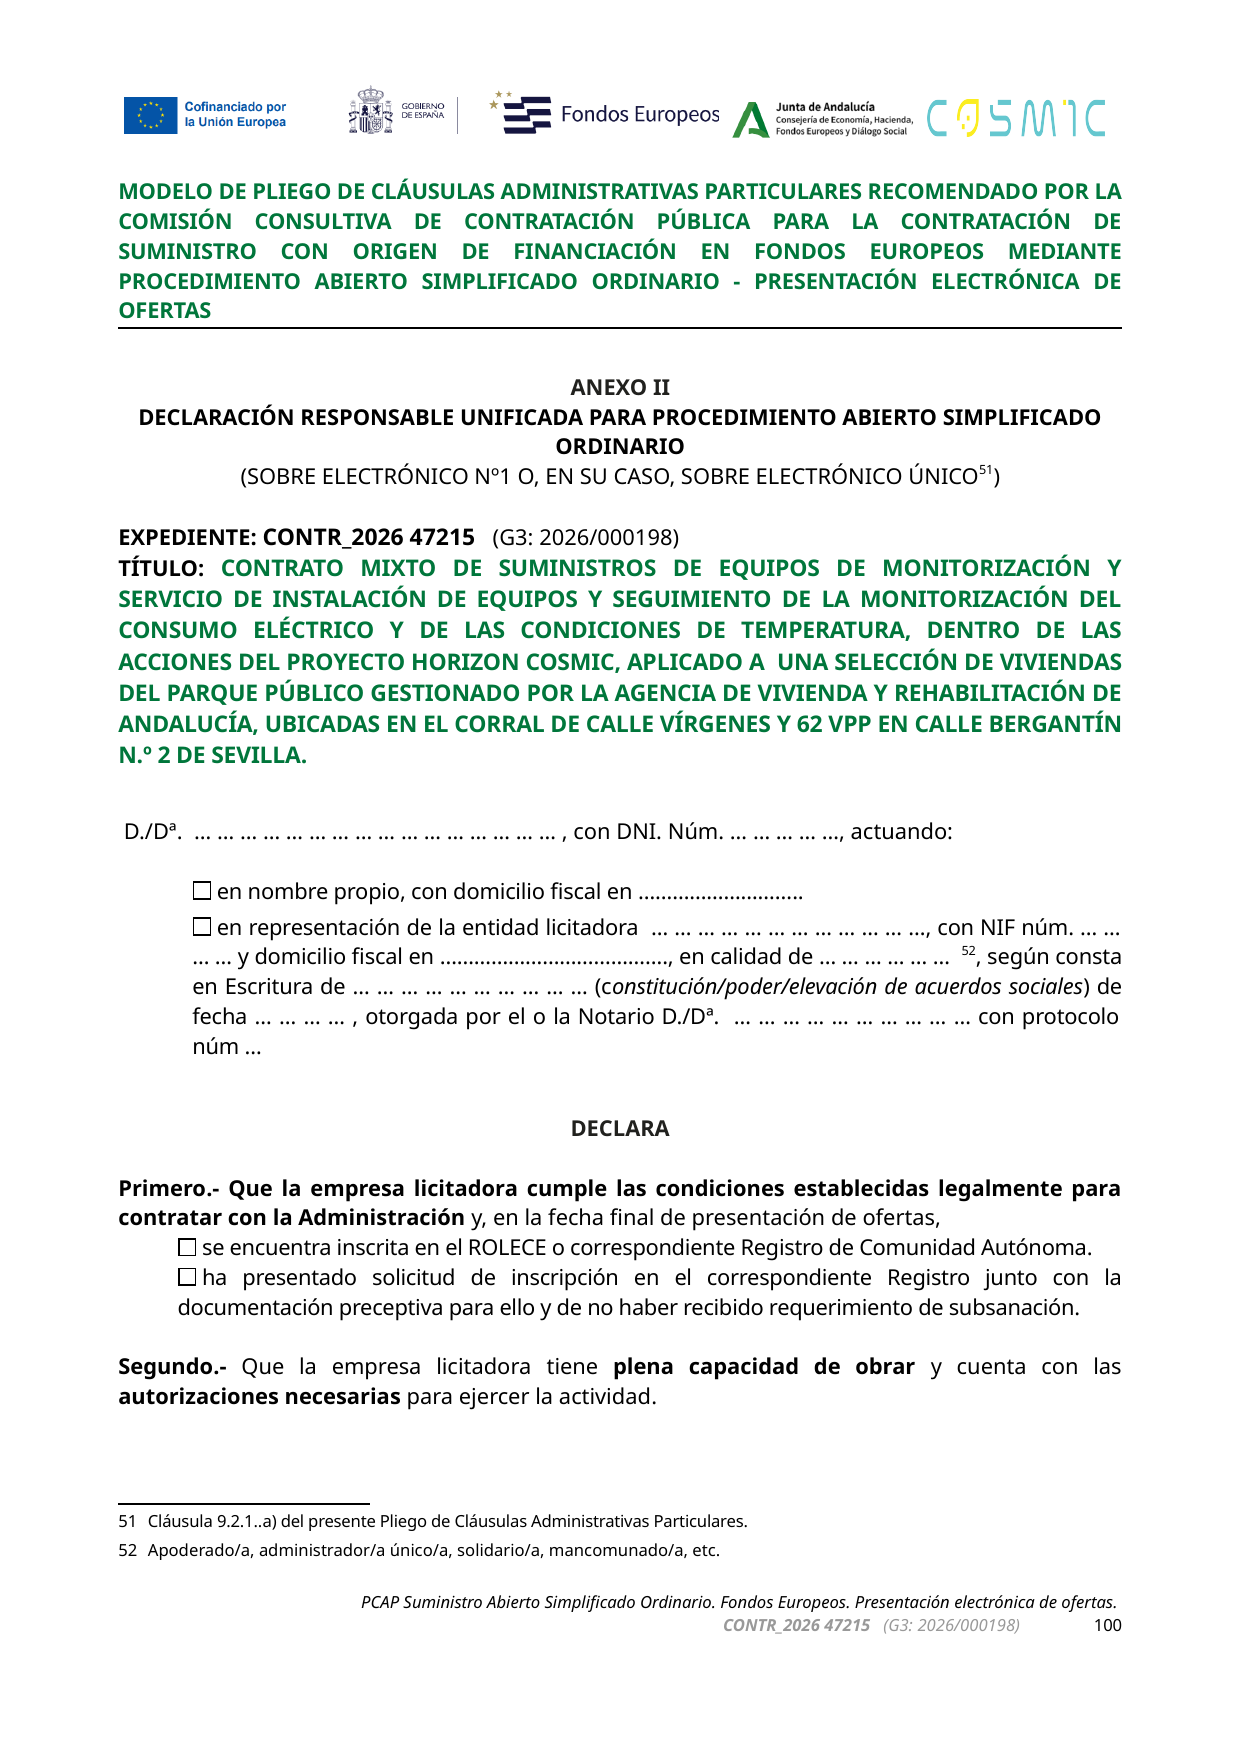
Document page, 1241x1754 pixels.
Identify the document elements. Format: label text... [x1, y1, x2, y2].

list se encuentra inscrita en el ROLECE o correspondiente Registro de Comunidad Autónoma. [177, 1232, 1122, 1262]
text DECLARACIÓN RESPONSABLE UNIFICADA PARA PROCEDIMIENTO ABIERTO SIMPLIFICADO ORDINARIO [118, 402, 1122, 461]
picture [927, 99, 1105, 137]
text (SOBRE ELECTRÓNICO Nº1 O, EN SU CASO, SOBRE ELECTRÓNICO ÚNICO) [118, 461, 1122, 491]
text D./Dª. … … … … … … … … … … … … … … … … , con DNI. Núm. … … … … …, actuando: [118, 816, 1122, 846]
text MODELO DE PLIEGO DE CLÁUSULAS ADMINISTRATIVAS PARTICULARES RECOMENDADO POR LA COMISIÓN CONSULTIVA DE CONTRATACIÓN PÚBLICA PARA LA CONTRATACIÓN DE SUMINISTRO CON ORIGEN DE FINANCIACIÓN EN FONDOS EUROPEOS MEDIANTE PROCEDIMIENTO ABIERTO SIMPLIFICADO ORDINARIO - PRESENTACIÓN ELECTRÓNICA DE OFERTAS [118, 176, 1122, 327]
text Cláusula 9.2.1..a) del presente Pliego de Cláusulas Administrativas Particulares. [118, 1509, 1122, 1532]
text DECLARA [118, 1113, 1122, 1143]
text EXPEDIENTE: CONTR_2026 47215 (G3: 2026/000198) [118, 521, 1122, 552]
list Primero.- Que la empresa licitadora cumple las condiciones establecidas legalmente para contratar con la Administración y, en la fecha final de presentación de ofertas, [118, 1173, 1122, 1232]
text ANEXO II [118, 372, 1122, 402]
text Segundo.- Que la empresa licitadora tiene plena capacidad de obrar y cuenta con las autorizaciones necesarias para ejercer la actividad. [118, 1351, 1122, 1411]
text TÍTULO: CONTRATO MIXTO DE SUMINISTROS DE EQUIPOS DE MONITORIZACIÓN Y SERVICIO DE INSTALACIÓN DE EQUIPOS Y SEGUIMIENTO DE LA MONITORIZACIÓN DEL CONSUMO ELÉCTRICO Y DE LAS CONDICIONES DE TEMPERATURA, DENTRO DE LAS ACCIONES DEL PROYECTO HORIZON COSMIC, APLICADO A UNA SELECCIÓN DE VIVIENDAS DEL PARQUE PÚBLICO GESTIONADO POR LA AGENCIA DE VIVIENDA Y REHABILITACIÓN DE ANDALUCÍA, UBICADAS EN EL CORRAL DE CALLE VÍRGENES Y 62 VPP EN CALLE BERGANTÍN N.º 2 DE SEVILLA. [118, 552, 1122, 771]
text Apoderado/a, administrador/a único/a, solidario/a, mancomunado/a, etc. [118, 1538, 1122, 1561]
picture [104, 69, 918, 142]
text en nombre propio, con domicilio fiscal en ……………………….. [192, 876, 1122, 906]
text en representación de la entidad licitadora … … … … … … … … … … … …, con NIF núm. … … … … y domicilio fiscal en …………………………………., en calidad de … … … … … … , según consta en Escritura de … … … … … … … … … … (constitución/poder/elevación de acuerdos sociales) de fecha … … … … , otorgada por el o la Notario D./Dª. … … … … … … … … … … con protocolo núm … [192, 912, 1122, 1061]
list ha presentado solicitud de inscripción en el correspondiente Registro junto con la documentación preceptiva para ello y de no haber recibido requerimiento de subsanación. [177, 1262, 1122, 1322]
